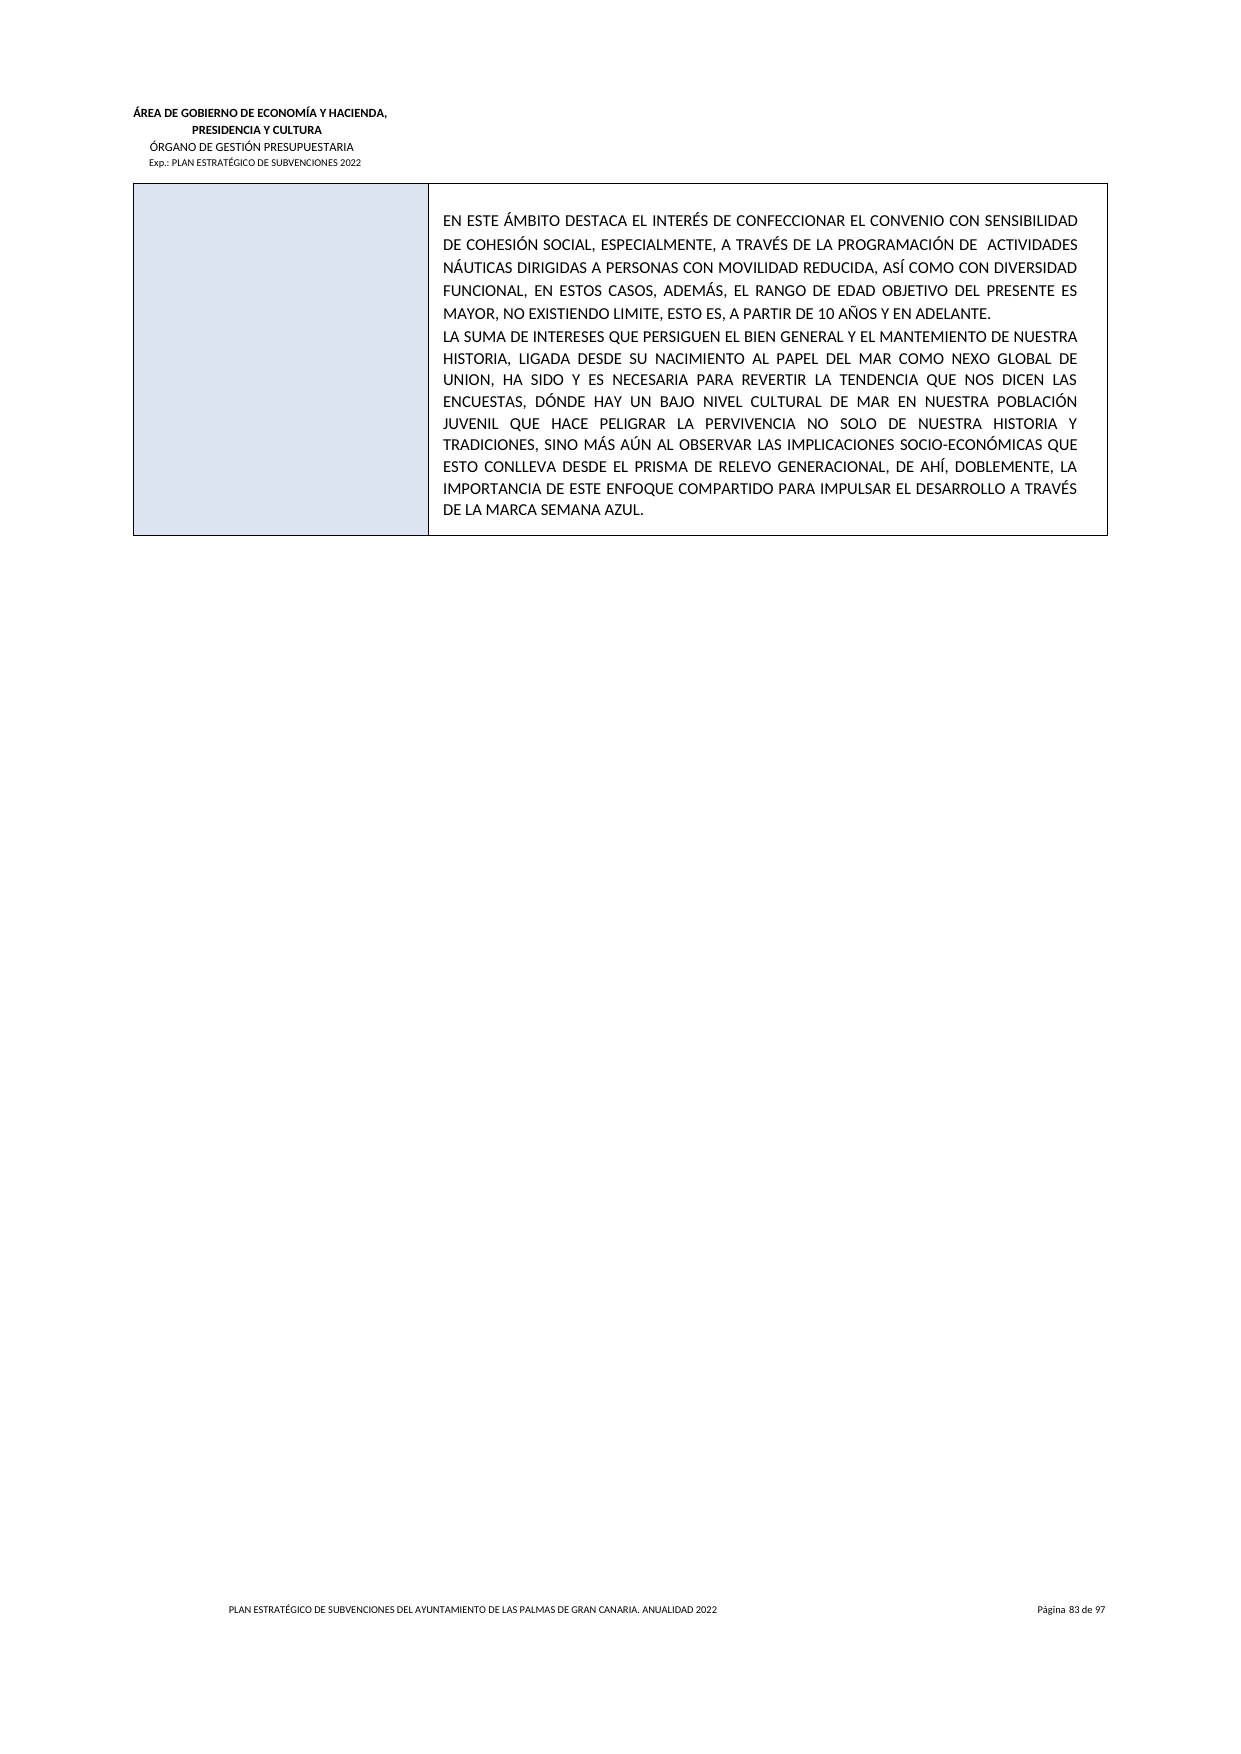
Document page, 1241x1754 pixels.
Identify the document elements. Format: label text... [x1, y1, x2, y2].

table_header [134, 184, 428, 535]
table_header EN ESTE ÁMBITO DESTACA EL INTERÉS DE CONFECCIONAR EL CONVENIO CON SENSIBILIDAD DE COHESIÓN SOCIAL, ESPECIALMENTE, A TRAVÉS DE LA PROGRAMACIÓN DE ACTIVIDADES NÁUTICAS DIRIGIDAS A PERSONAS CON MOVILIDAD REDUCIDA, ASÍ COMO CON DIVERSIDAD FUNCIONAL, EN ESTOS CASOS, ADEMÁS, EL RANGO DE EDAD OBJETIVO DEL PRESENTE ES MAYOR, NO EXISTIENDO LIMITE, ESTO ES, A PARTIR DE 10 AÑOS Y EN ADELANTE. LA SUMA DE INTERESES QUE PERSIGUEN EL BIEN GENERAL Y EL MANTEMIENTO DE NUESTRA HISTORIA, LIGADA DESDE SU NACIMIENTO AL PAPEL DEL MAR COMO NEXO GLOBAL DE UNION, HA SIDO Y ES NECESARIA PARA REVERTIR LA TENDENCIA QUE NOS DICEN LAS ENCUESTAS, DÓNDE HAY UN BAJO NIVEL CULTURAL DE MAR EN NUESTRA POBLACIÓN JUVENIL QUE HACE PELIGRAR LA PERVIVENCIA NO SOLO DE NUESTRA HISTORIA Y TRADICIONES, SINO MÁS AÚN AL OBSERVAR LAS IMPLICACIONES SOCIO-ECONÓMICAS QUE ESTO CONLLEVA DESDE EL PRISMA DE RELEVO GENERACIONAL, DE AHÍ, DOBLEMENTE, LA IMPORTANCIA DE ESTE ENFOQUE COMPARTIDO PARA IMPULSAR EL DESARROLLO A TRAVÉS DE LA MARCA SEMANA AZUL. [429, 184, 1107, 535]
